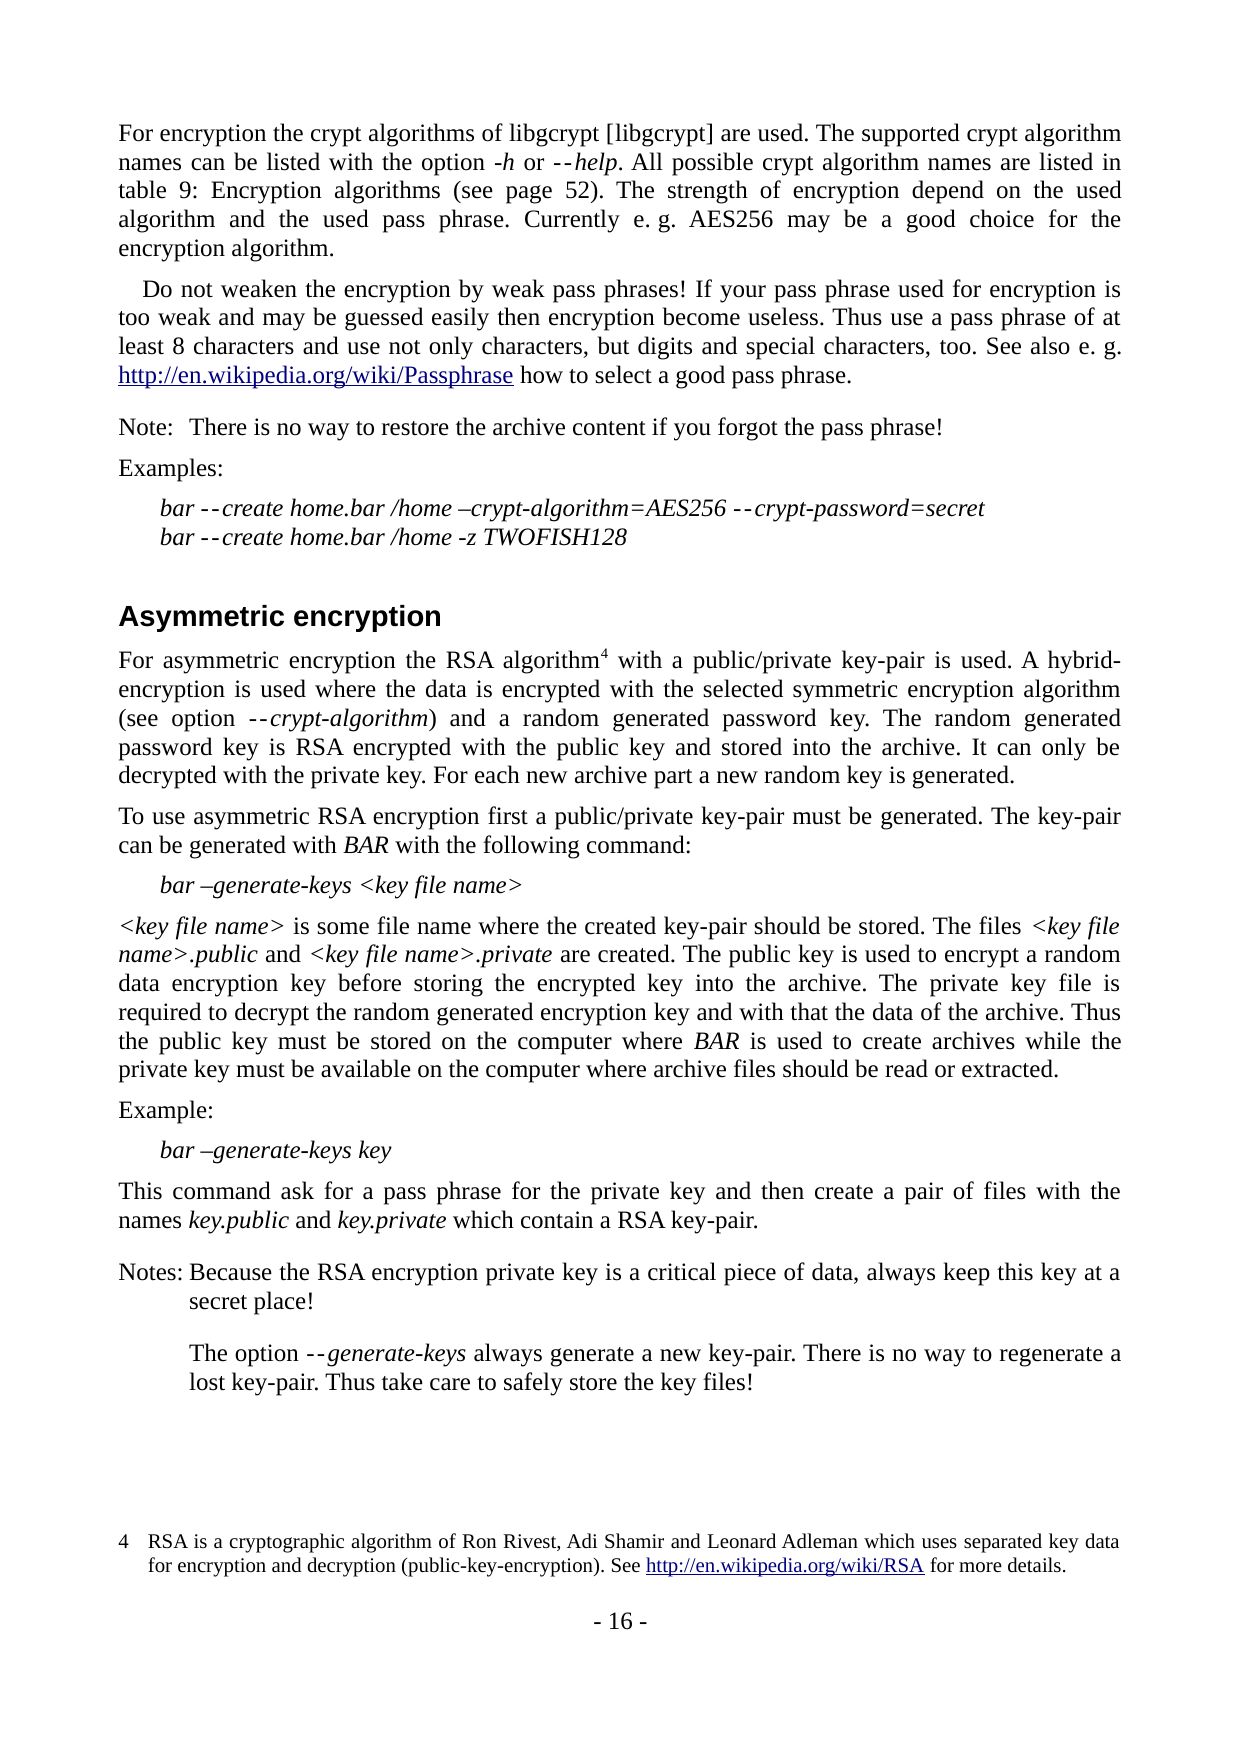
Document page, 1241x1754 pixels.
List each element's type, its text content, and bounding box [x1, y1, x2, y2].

text Note: There is no way to restore the archive content if you forgot the pass phrase! [118, 412, 1122, 441]
text Example: [118, 1095, 1122, 1124]
text Notes: Because the RSA encryption private key is a critical piece of data, always keep this key at a secret place! [118, 1257, 1122, 1314]
text For encryption the crypt algorithms of libgcrypt [libgcrypt] are used. The supported crypt algorithm names can be listed with the option -h or ‑‑help. All possible crypt algorithm names are listed in table 9: Encryption algorithms (see page 51). The strength of encryption depend on the used algorithm and the used pass phrase. Currently e. g. AES256 may be a good choice for the encryption algorithm. [118, 118, 1122, 262]
text The option ‑‑generate-keys always generate a new key-pair. There is no way to regenerate a lost key-pair. Thus take care to safely store the key files! [118, 1338, 1122, 1396]
text bar ‑‑create home.bar /home -z TWOFISH128 [159, 522, 1122, 551]
text Examples: [118, 453, 1122, 481]
text This command ask for a pass phrase for the private key and then create a pair of files with the names key.public and key.private which contain a RSA key-pair. [118, 1176, 1122, 1233]
text <key file name> is some file name where the created key-pair should be stored. The files <key file name>.public and <key file name>.private are created. The public key is used to encrypt a random data encryption key before storing the encrypted key into the archive. The private key file is required to decrypt the random generated encryption key and with that the data of the archive. Thus the public key must be stored on the computer where BAR is used to create archives while the private key must be available on the computer where archive files should be read or extracted. [118, 911, 1122, 1083]
text Do not weaken the encryption by weak pass phrases! If your pass phrase used for encryption is too weak and may be guessed easily then encryption become useless. Thus use a pass phrase of at least 8 characters and use not only characters, but digits and special characters, too. See also e. g. http://en.wikipedia.org/wiki/Passphrase how to select a good pass phrase. [118, 274, 1122, 389]
text bar ‑‑create home.bar /home –crypt-algorithm=AES256 ‑‑crypt-password=secret [159, 493, 1122, 522]
subtitle Asymmetric encryption [118, 599, 1122, 633]
text RSA is a cryptographic algorithm of Ron Rivest, Adi Shamir and Leonard Adleman which uses separated key data for encryption and decryption (public-key-encryption). See http://en.wikipedia.org/wiki/RSA for more details. [118, 1529, 1122, 1577]
text To use asymmetric RSA encryption first a public/private key-pair must be generated. The key-pair can be generated with BAR with the following command: [118, 801, 1122, 858]
text bar –generate-keys key [159, 1136, 1122, 1164]
text bar –generate-keys <key file name> [159, 870, 1122, 899]
text For asymmetric encryption the RSA algorithm with a public/private key-pair is used. A hybrid-encryption is used where the data is encrypted with the selected symmetric encryption algorithm (see option ‑‑crypt-algorithm) and a random generated password key. The random generated password key is RSA encrypted with the public key and stored into the archive. It can only be decrypted with the private key. For each new archive part a new random key is generated. [118, 645, 1122, 789]
